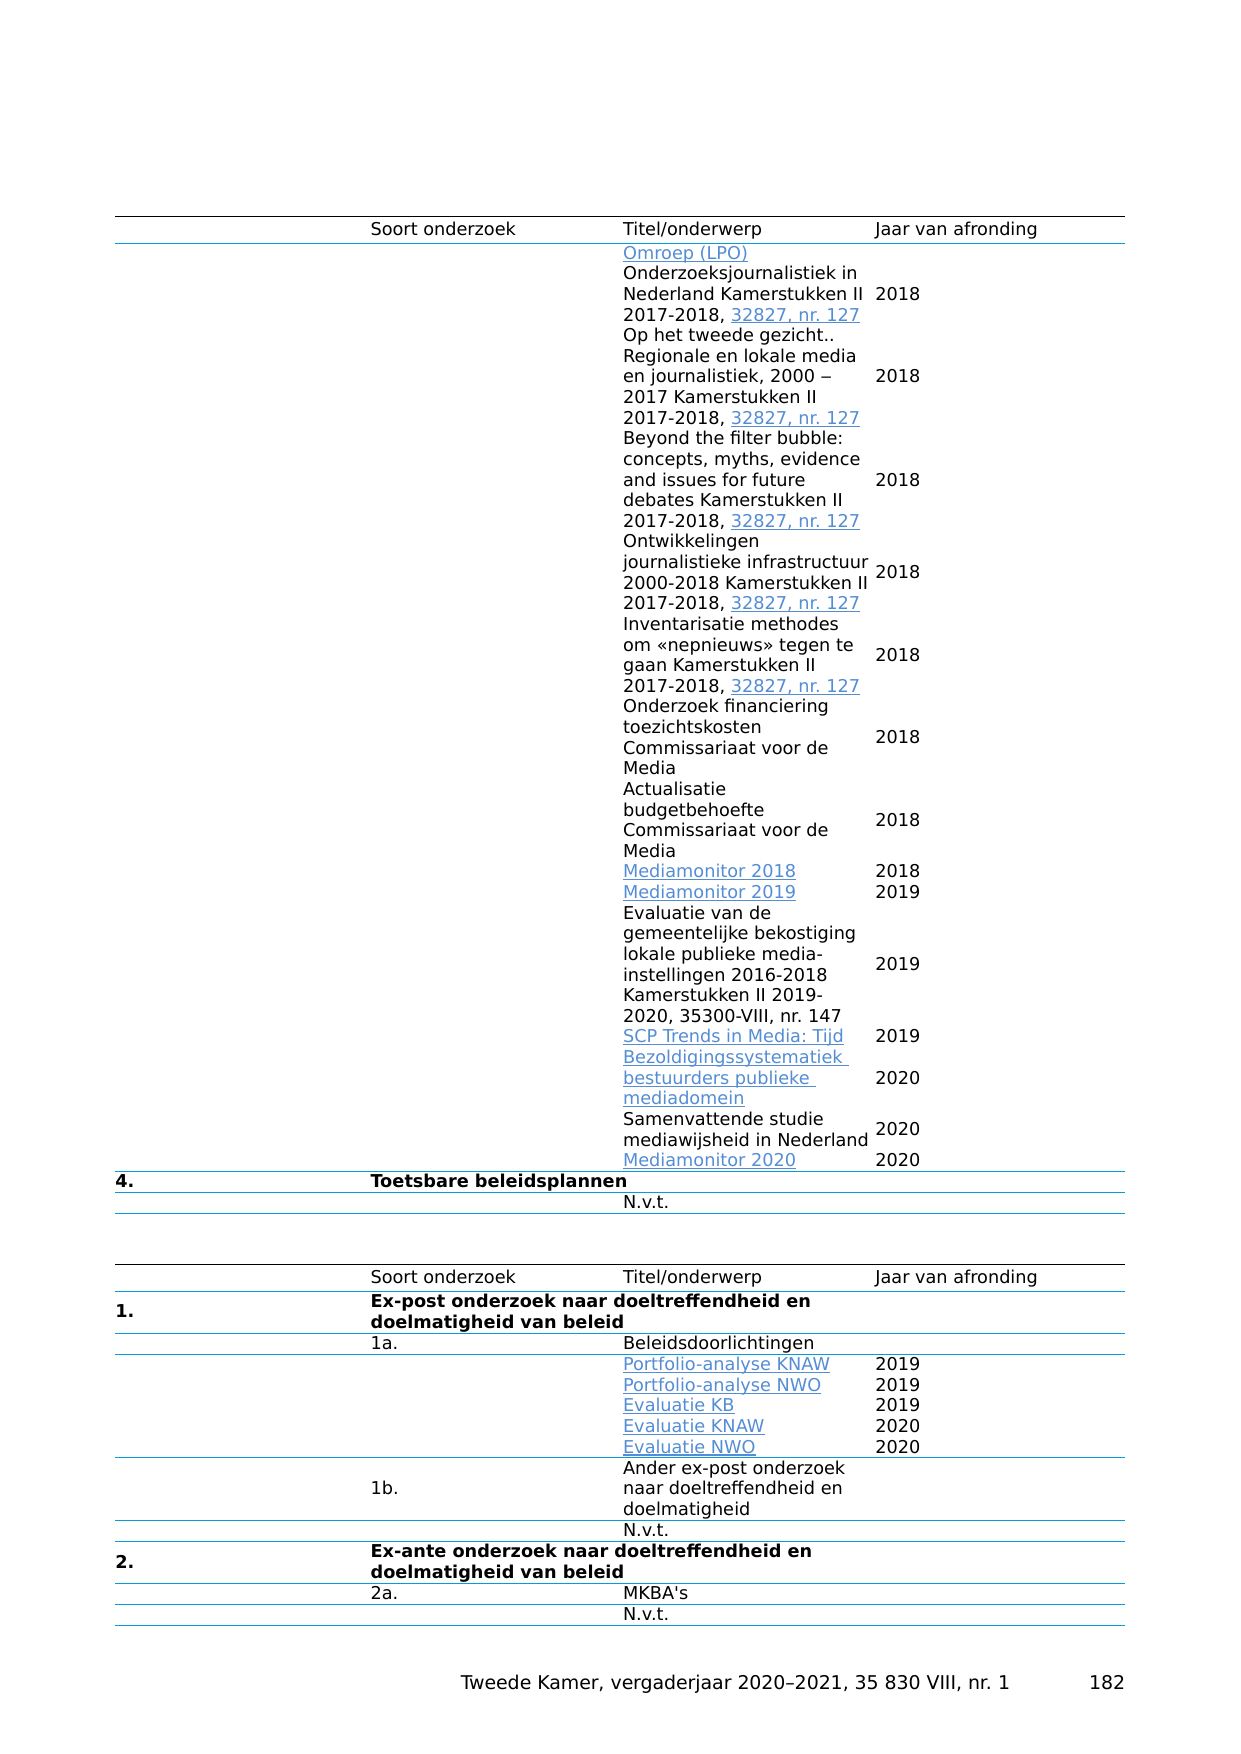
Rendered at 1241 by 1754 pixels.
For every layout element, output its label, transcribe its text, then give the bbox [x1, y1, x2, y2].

table_cell 2018 [872, 263, 1125, 325]
table_cell Mediamonitor 2020 [620, 1150, 872, 1171]
table_cell Actualisatie budgetbehoefte Commissariaat voor de Media [620, 779, 872, 861]
table_cell 2018 [872, 696, 1125, 779]
table_cell Portfolio-analyse KNAW [620, 1355, 872, 1375]
table_cell 2020 [872, 1416, 1125, 1437]
table_cell 2019 [872, 882, 1125, 903]
table_cell 2a. [368, 1584, 620, 1604]
table_cell [368, 1375, 620, 1395]
table_cell [872, 1458, 1125, 1519]
table_cell [368, 1150, 620, 1171]
table_cell [368, 1605, 620, 1625]
table_cell [368, 779, 620, 861]
table_cell Soort onderzoek [368, 1265, 620, 1291]
table_cell Evaluatie KNAW [620, 1416, 872, 1437]
table_cell [368, 903, 620, 1026]
table_cell 1a. [368, 1334, 620, 1353]
table_cell Inventarisatie methodes om «nepnieuws» tegen te gaan Kamerstukken II 2017-2018, 32827, nr. 127 [620, 614, 872, 696]
table_cell [368, 1416, 620, 1437]
table_cell Evaluatie NWO [620, 1437, 872, 1457]
table_cell MKBA's [620, 1584, 872, 1604]
table_cell 2020 [872, 1109, 1125, 1150]
table_cell [368, 1521, 620, 1541]
table_cell [368, 882, 620, 903]
table_cell [872, 1193, 1125, 1213]
table_cell [115, 1109, 367, 1150]
table_cell SCP Trends in Media: Tijd [620, 1026, 872, 1047]
table_cell [115, 325, 367, 428]
table_cell Titel/onderwerp [620, 217, 872, 243]
table_cell [872, 1605, 1125, 1625]
table_cell [872, 1542, 1125, 1582]
table_cell Mediamonitor 2019 [620, 882, 872, 903]
table_cell 2018 [872, 861, 1125, 882]
table_cell 2018 [872, 428, 1125, 531]
table_cell Beyond the filter bubble: concepts, myths, evidence and issues for future debates Kamerstukken II 2017-2018, 32827, nr. 127 [620, 428, 872, 531]
table_cell Ex-post onderzoek naar doeltreffendheid en doelmatigheid van beleid [368, 1292, 872, 1332]
table_cell Ontwikkelingen journalistieke infrastructuur 2000-2018 Kamerstukken II 2017-2018, 32827, nr. 127 [620, 531, 872, 614]
table_header Tabel 114 Artikel 16 (Onderzoek en wetenschapsbeleid) [115, 1239, 1125, 1264]
table_cell [115, 903, 367, 1026]
table_cell Jaar van afronding [872, 217, 1125, 243]
table_cell [368, 696, 620, 779]
table_cell Soort onderzoek [368, 217, 620, 243]
table_cell [115, 428, 367, 531]
table_cell [368, 1193, 620, 1213]
table_cell [115, 1150, 367, 1171]
table_cell [115, 1375, 367, 1395]
table_cell Bezoldigingssystematiek bestuurders publieke mediadomein [620, 1047, 872, 1109]
table_cell 2018 [872, 325, 1125, 428]
table_cell 2020 [872, 1047, 1125, 1109]
table_cell [115, 1395, 367, 1416]
table_cell [368, 428, 620, 531]
table_cell 2020 [872, 1150, 1125, 1171]
table_cell [115, 1521, 367, 1541]
table_cell Portfolio-analyse NWO [620, 1375, 872, 1395]
table_cell 1. [115, 1292, 367, 1332]
table_cell [368, 263, 620, 325]
table_cell Samenvattende studie mediawijsheid in Nederland [620, 1109, 872, 1150]
table_cell Omroep (LPO) [620, 244, 872, 263]
table_cell [368, 1437, 620, 1457]
table_cell Evaluatie KB [620, 1395, 872, 1416]
table_cell [115, 1355, 367, 1375]
table_cell 4. [115, 1172, 367, 1192]
table_cell [872, 1584, 1125, 1604]
table_cell [115, 1458, 367, 1519]
table_cell N.v.t. [620, 1605, 872, 1625]
table_cell [115, 263, 367, 325]
table_cell [872, 1334, 1125, 1353]
table_cell [872, 1292, 1125, 1332]
table_cell [368, 614, 620, 696]
table_cell [115, 882, 367, 903]
table_cell 2019 [872, 1355, 1125, 1375]
table_cell [115, 696, 367, 779]
table_cell [115, 614, 367, 696]
table_cell Beleidsdoorlichtingen [620, 1334, 872, 1353]
table_cell [115, 244, 367, 263]
table_cell 2. [115, 1542, 367, 1582]
table_cell [115, 217, 367, 243]
table_cell 2020 [872, 1437, 1125, 1457]
table_cell Mediamonitor 2018 [620, 861, 872, 882]
table_cell [115, 1584, 367, 1604]
table_cell [115, 1193, 367, 1213]
table_cell [368, 244, 620, 263]
table_cell [368, 325, 620, 428]
table_cell 2019 [872, 903, 1125, 1026]
table_cell Jaar van afronding [872, 1265, 1125, 1291]
table_cell 2019 [872, 1026, 1125, 1047]
table_cell Titel/onderwerp [620, 1265, 872, 1291]
table_cell [115, 1026, 367, 1047]
table_cell [115, 1334, 367, 1353]
table_cell [872, 1521, 1125, 1541]
table_cell [368, 861, 620, 882]
table_cell N.v.t. [620, 1193, 872, 1213]
table_cell [872, 244, 1125, 263]
table_cell 2018 [872, 531, 1125, 614]
table_cell Evaluatie van de gemeentelijke bekostiging lokale publieke media-instellingen 2016-2018 Kamerstukken II 2019-2020, 35300-VIII, nr. 147 [620, 903, 872, 1026]
table_cell Toetsbare beleidsplannen [368, 1172, 872, 1192]
table_cell 2019 [872, 1395, 1125, 1416]
table_cell [368, 1109, 620, 1150]
table_cell Ex-ante onderzoek naar doeltreffendheid en doelmatigheid van beleid [368, 1542, 872, 1582]
table_header Tabel 113 Artikel 15 (Media) [115, 191, 1125, 216]
table_cell 1b. [368, 1458, 620, 1519]
table_cell [368, 1026, 620, 1047]
table_cell [872, 1172, 1125, 1192]
table_cell N.v.t. [620, 1521, 872, 1541]
table_cell [115, 861, 367, 882]
table_cell [115, 1437, 367, 1457]
table_cell 2018 [872, 779, 1125, 861]
table_cell Ander ex-post onderzoek naar doeltreffendheid en doelmatigheid [620, 1458, 872, 1519]
table_cell [368, 1395, 620, 1416]
table_cell [115, 779, 367, 861]
table_cell [115, 1047, 367, 1109]
table_cell 2019 [872, 1375, 1125, 1395]
table_cell Onderzoeksjournalistiek in Nederland Kamerstukken II 2017-2018, 32827, nr. 127 [620, 263, 872, 325]
table_cell [368, 1355, 620, 1375]
table_cell [368, 1047, 620, 1109]
table_cell Onderzoek financiering toezichtskosten Commissariaat voor de Media [620, 696, 872, 779]
table_cell [115, 1265, 367, 1291]
table_cell [368, 531, 620, 614]
table_cell 2018 [872, 614, 1125, 696]
table_cell Op het tweede gezicht.. Regionale en lokale media en journalistiek, 2000 ‒ 2017 Kamerstukken II 2017-2018, 32827, nr. 127 [620, 325, 872, 428]
table_cell [115, 1605, 367, 1625]
table_cell [115, 1416, 367, 1437]
table_cell [115, 531, 367, 614]
